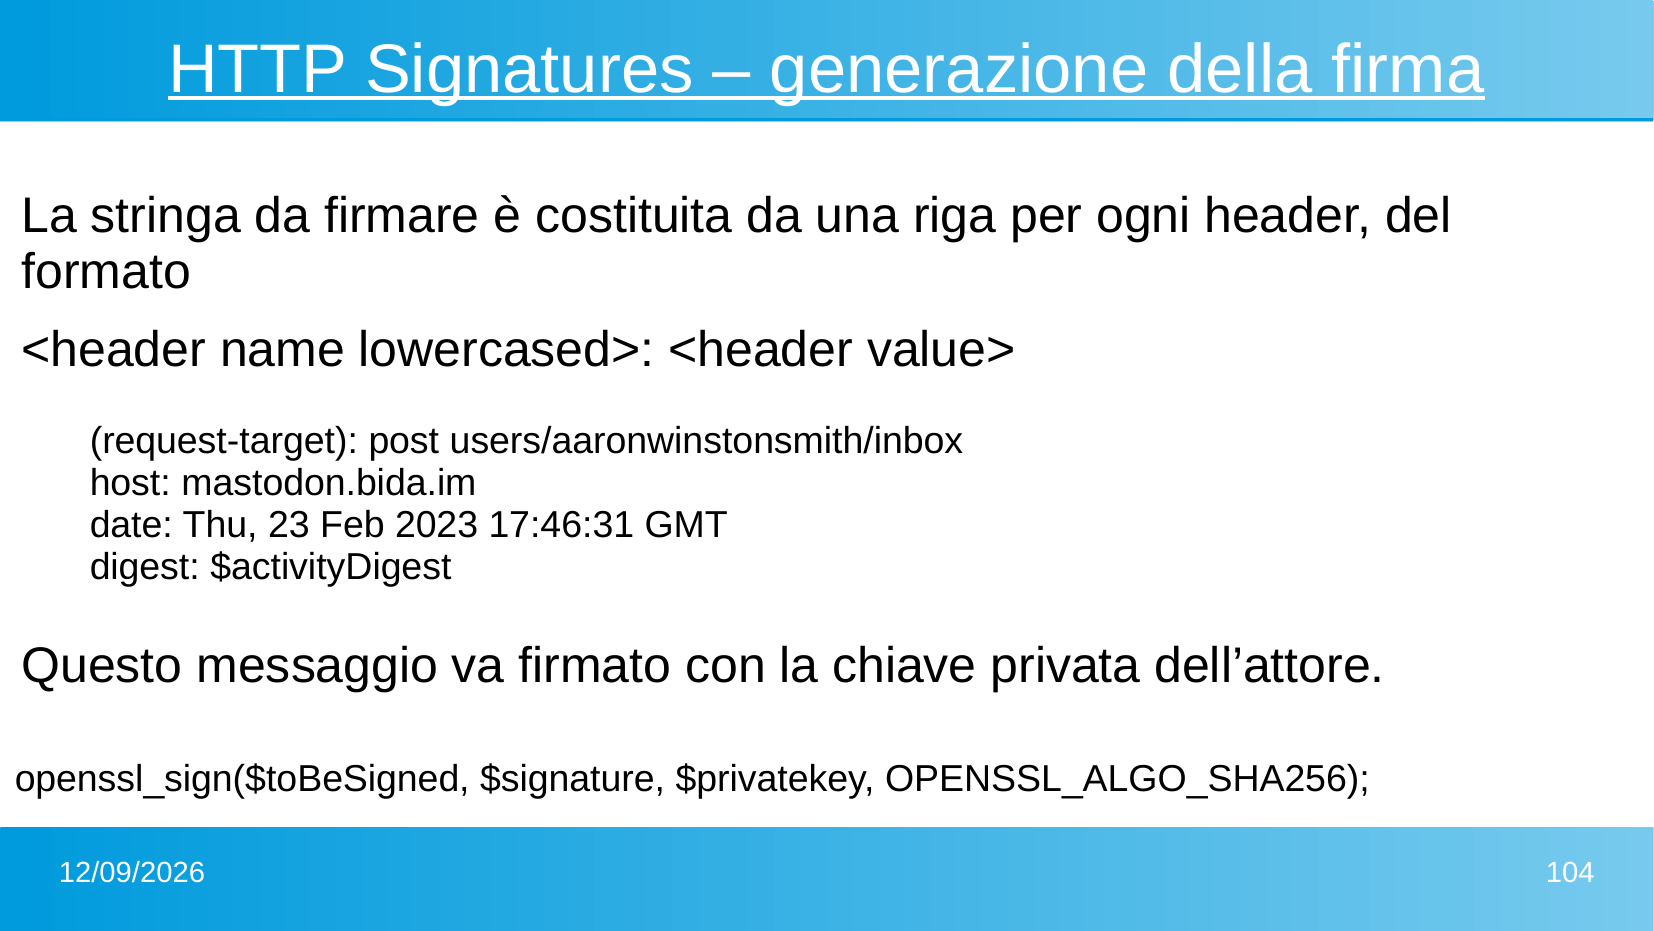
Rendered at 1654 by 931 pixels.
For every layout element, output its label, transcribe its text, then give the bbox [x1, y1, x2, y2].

title HTTP Signatures – generazione della firma [59, 29, 1595, 108]
text_box (request-target): post users/aaronwinstonsmith/inbox host: mastodon.bida.im date: Thu, 23 Feb 2023 17:46:31 GMT digest: $activityDigest [75, 412, 1613, 601]
list La stringa da firmare è costituita da una riga per ogni header, del formato <header name lowercased>: <header value> [21, 187, 1613, 263]
list Questo messaggio va firmato con la chiave privata dell’attore. [21, 637, 1613, 713]
text_box openssl_sign($toBeSigned, $signature, $privatekey, OPENSSL_ALGO_SHA256); [0, 750, 1538, 826]
